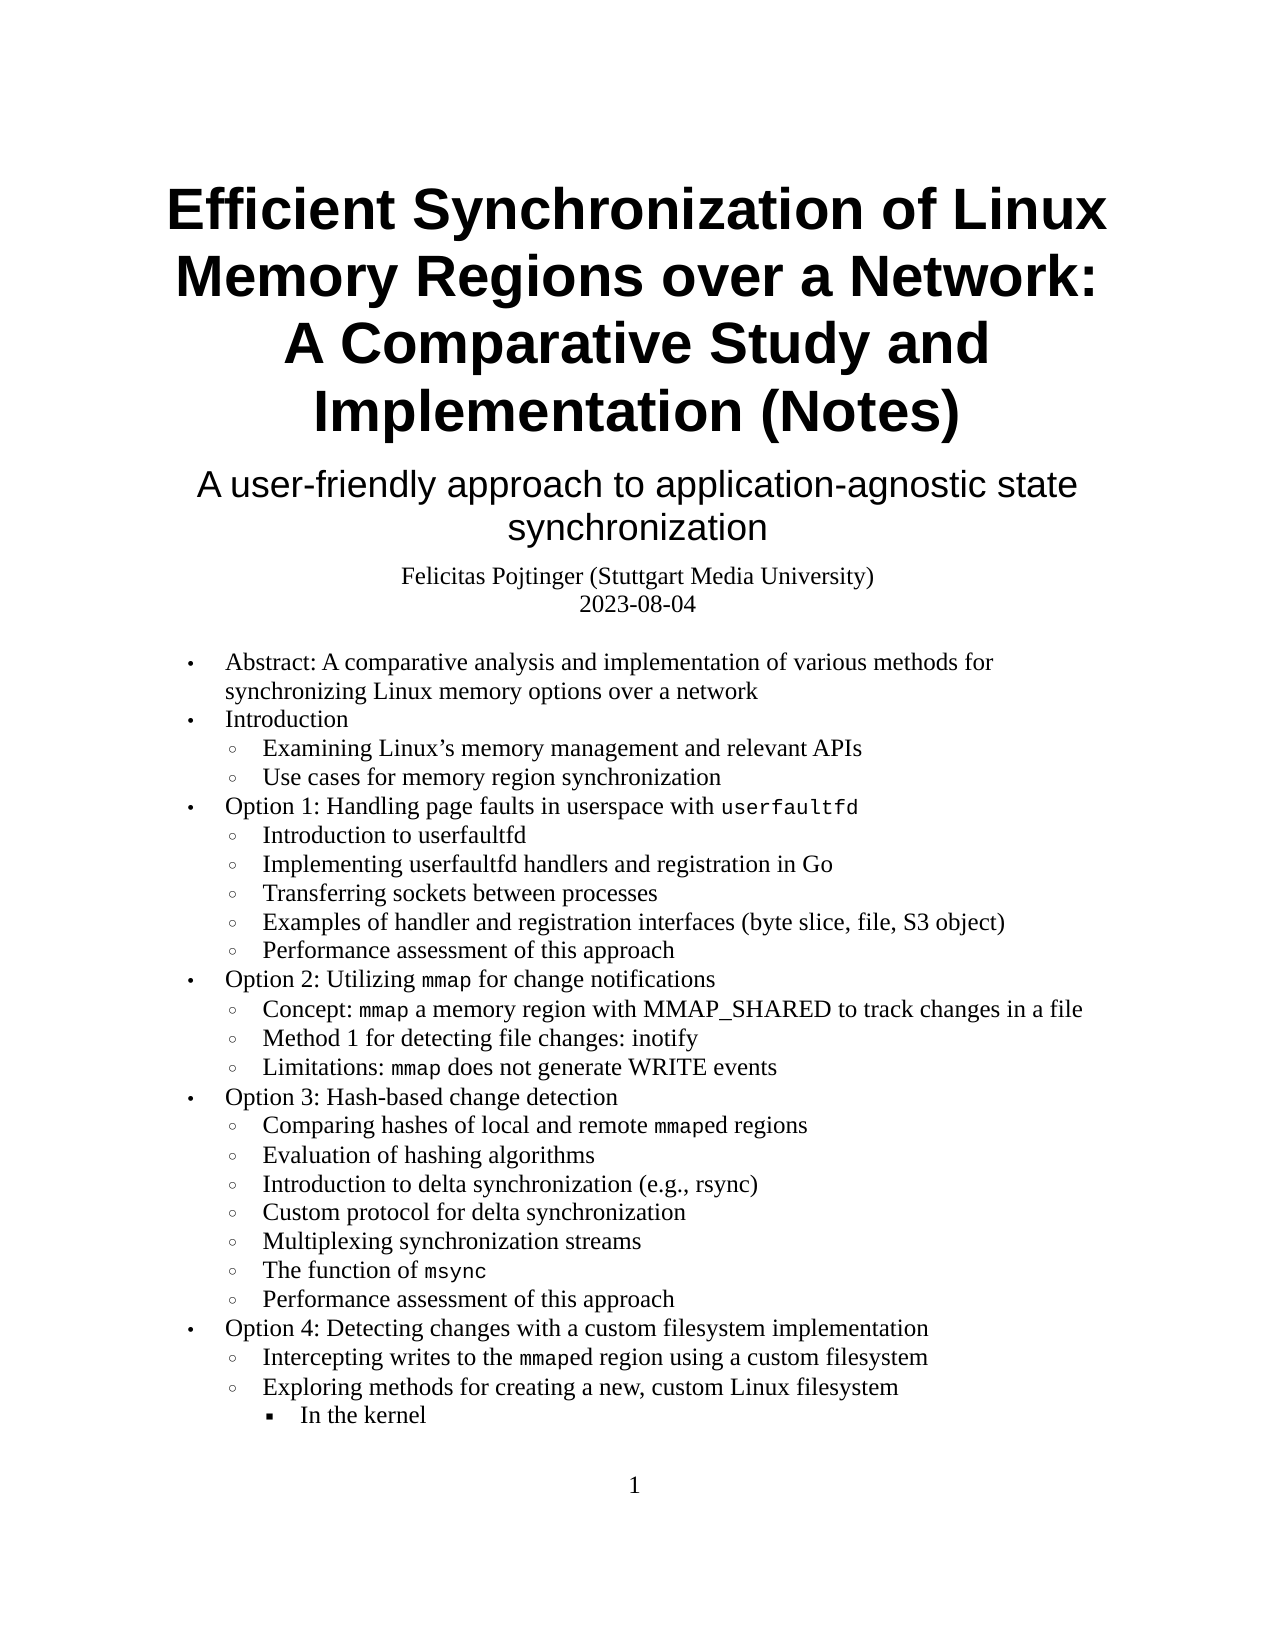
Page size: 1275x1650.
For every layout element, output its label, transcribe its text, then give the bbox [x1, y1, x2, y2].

list Option 3: Hash-based change detection [187, 1082, 1125, 1110]
list Introduction [187, 704, 1125, 733]
title Efficient Synchronization of Linux Memory Regions over a Network: A Comparative Study and Implementation (Notes) [150, 175, 1125, 443]
list Method 1 for detecting file changes: inotify [225, 1023, 1125, 1052]
list Option 4: Detecting changes with a custom filesystem implementation [187, 1313, 1125, 1342]
text Felicitas Pojtinger (Stuttgart Media University) [150, 561, 1125, 589]
list Exploring methods for creating a new, custom Linux filesystem [225, 1372, 1125, 1400]
list Examples of handler and registration interfaces (byte slice, file, S3 object) [225, 907, 1125, 935]
list In the kernel [262, 1400, 1125, 1429]
list Option 1: Handling page faults in userspace with userfaultfd [187, 791, 1125, 820]
list The function of msync [225, 1255, 1125, 1284]
list Performance assessment of this approach [225, 935, 1125, 964]
list Introduction to delta synchronization (e.g., rsync) [225, 1169, 1125, 1197]
list Implementing userfaultfd handlers and registration in Go [225, 849, 1125, 878]
list Option 2: Utilizing mmap for change notifications [187, 964, 1125, 994]
list Abstract: A comparative analysis and implementation of various methods for synchronizing Linux memory options over a network [187, 647, 1125, 704]
list Examining Linux’s memory management and relevant APIs [225, 733, 1125, 762]
list Limitations: mmap does not generate WRITE events [225, 1052, 1125, 1082]
list Multiplexing synchronization streams [225, 1226, 1125, 1255]
text 2023-08-04 [150, 589, 1125, 618]
list Intercepting writes to the mmaped region using a custom filesystem [225, 1342, 1125, 1372]
list Transferring sockets between processes [225, 878, 1125, 907]
subtitle A user-friendly approach to application-agnostic state synchronization [150, 462, 1125, 548]
list Introduction to userfaultfd [225, 820, 1125, 849]
list Evaluation of hashing algorithms [225, 1140, 1125, 1169]
list Custom protocol for delta synchronization [225, 1197, 1125, 1226]
list Comparing hashes of local and remote mmaped regions [225, 1110, 1125, 1140]
list Use cases for memory region synchronization [225, 762, 1125, 791]
list Performance assessment of this approach [225, 1284, 1125, 1313]
list Concept: mmap a memory region with MMAP_SHARED to track changes in a file [225, 994, 1125, 1023]
